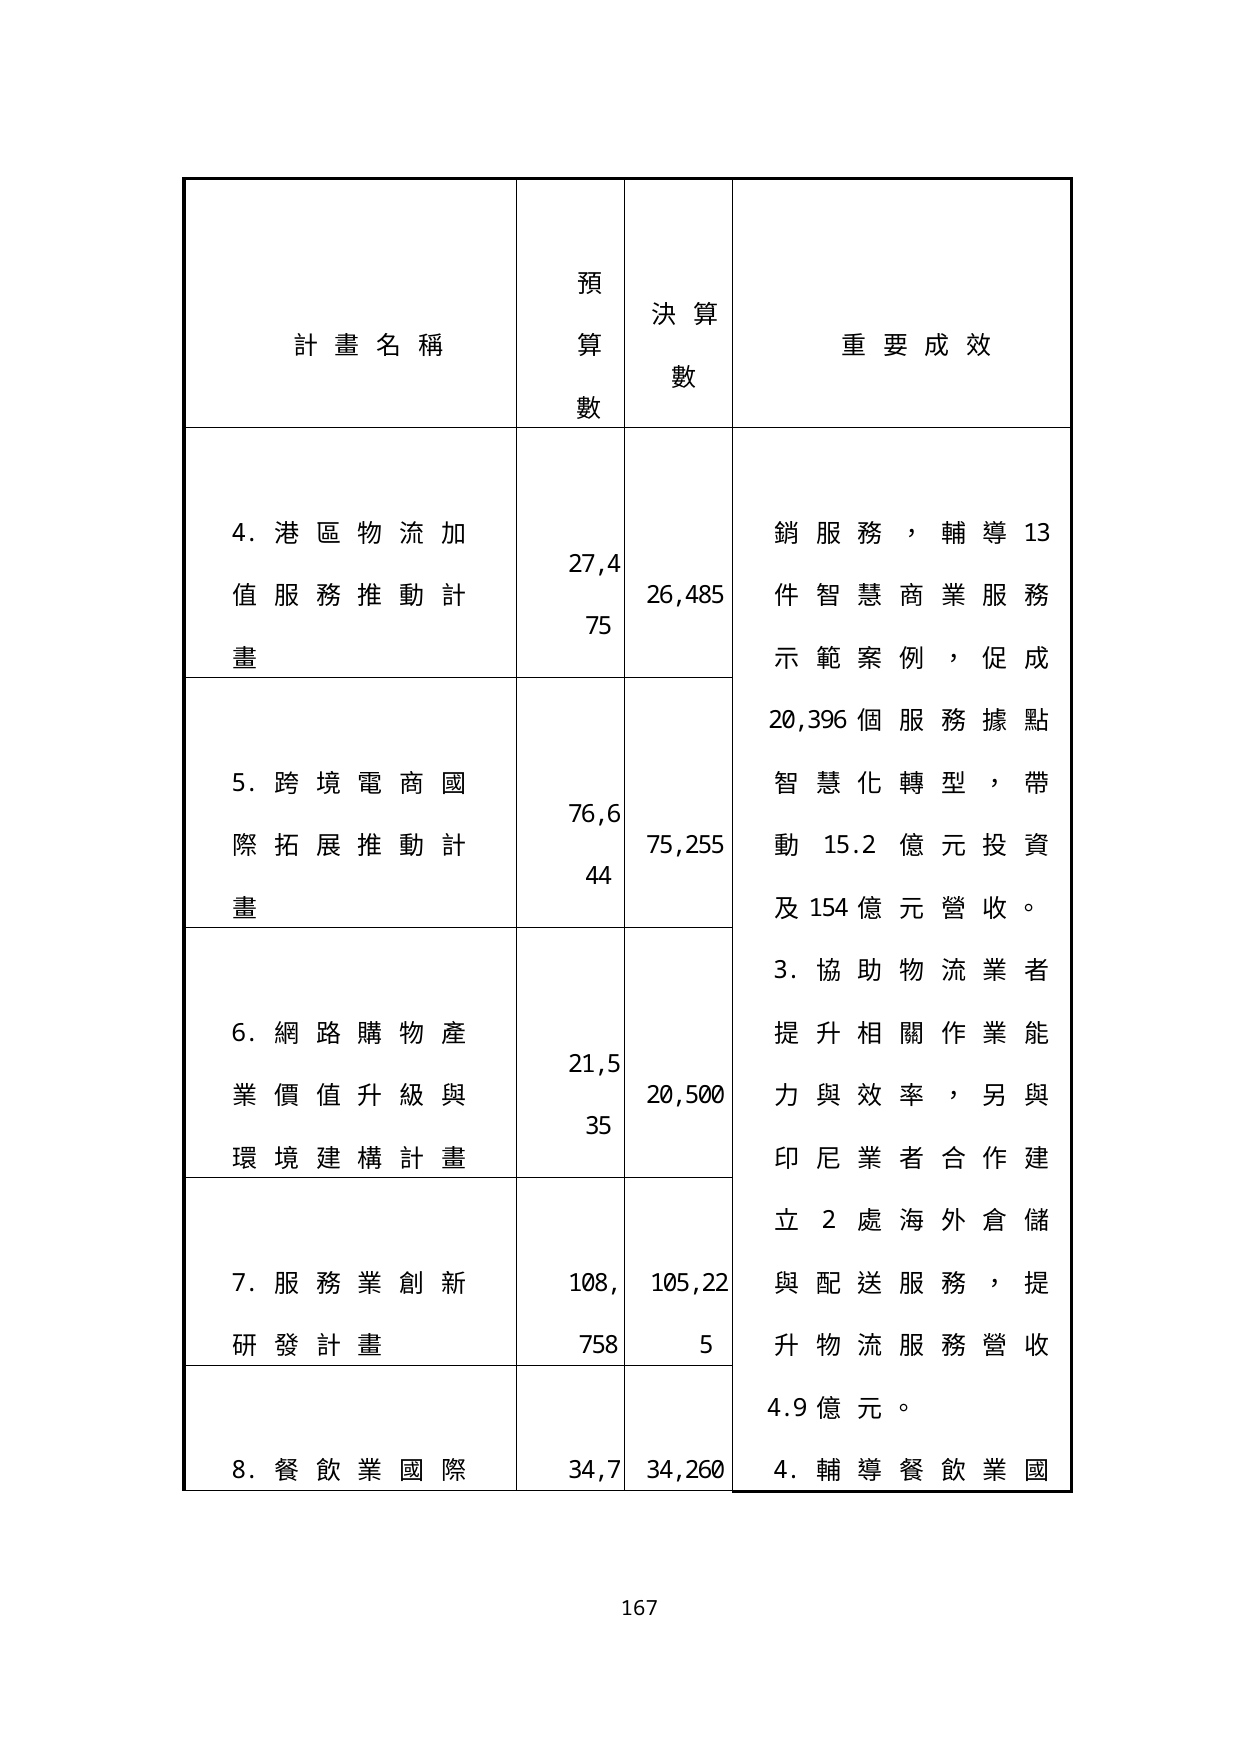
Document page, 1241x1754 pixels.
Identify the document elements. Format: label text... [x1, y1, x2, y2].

table_cell 20,500 [625, 928, 732, 1177]
table_cell 26,485 [625, 428, 732, 677]
table_cell 銷服務，輔導13件智慧商業服務示範案例，促成20,396個服務據點智慧化轉型，帶動15.2億元投資及154億元營收。 3.協助物流業者提升相關作業能力與效率，另與印尼業者合作建立2處海外倉儲與配送服務，提升物流服務營收4.9億元。 4.輔導餐飲業國 [733, 428, 1070, 1490]
table_cell 8.餐飲業國際 [186, 1366, 516, 1490]
table_cell 34,260 [625, 1366, 732, 1490]
table_cell 34,7 [517, 1366, 624, 1490]
table_cell 105,225 [625, 1178, 732, 1365]
table_header 重要成效 [733, 180, 1070, 427]
table_cell 76,644 [517, 678, 624, 927]
table_header 計畫名稱 [186, 180, 516, 427]
table_cell 5.跨境電商國際拓展推動計畫 [186, 678, 516, 927]
table_cell 21,535 [517, 928, 624, 1177]
table_cell 4.港區物流加值服務推動計畫 [186, 428, 516, 677]
table_header 預算數 [517, 180, 624, 427]
table_cell 75,255 [625, 678, 732, 927]
table_cell 108,758 [517, 1178, 624, 1365]
table_cell 27,475 [517, 428, 624, 677]
table_header 決算數 [625, 180, 732, 427]
table_cell 6.網路購物產業價值升級與環境建構計畫 [186, 928, 516, 1177]
table_cell 7.服務業創新研發計畫 [186, 1178, 516, 1365]
